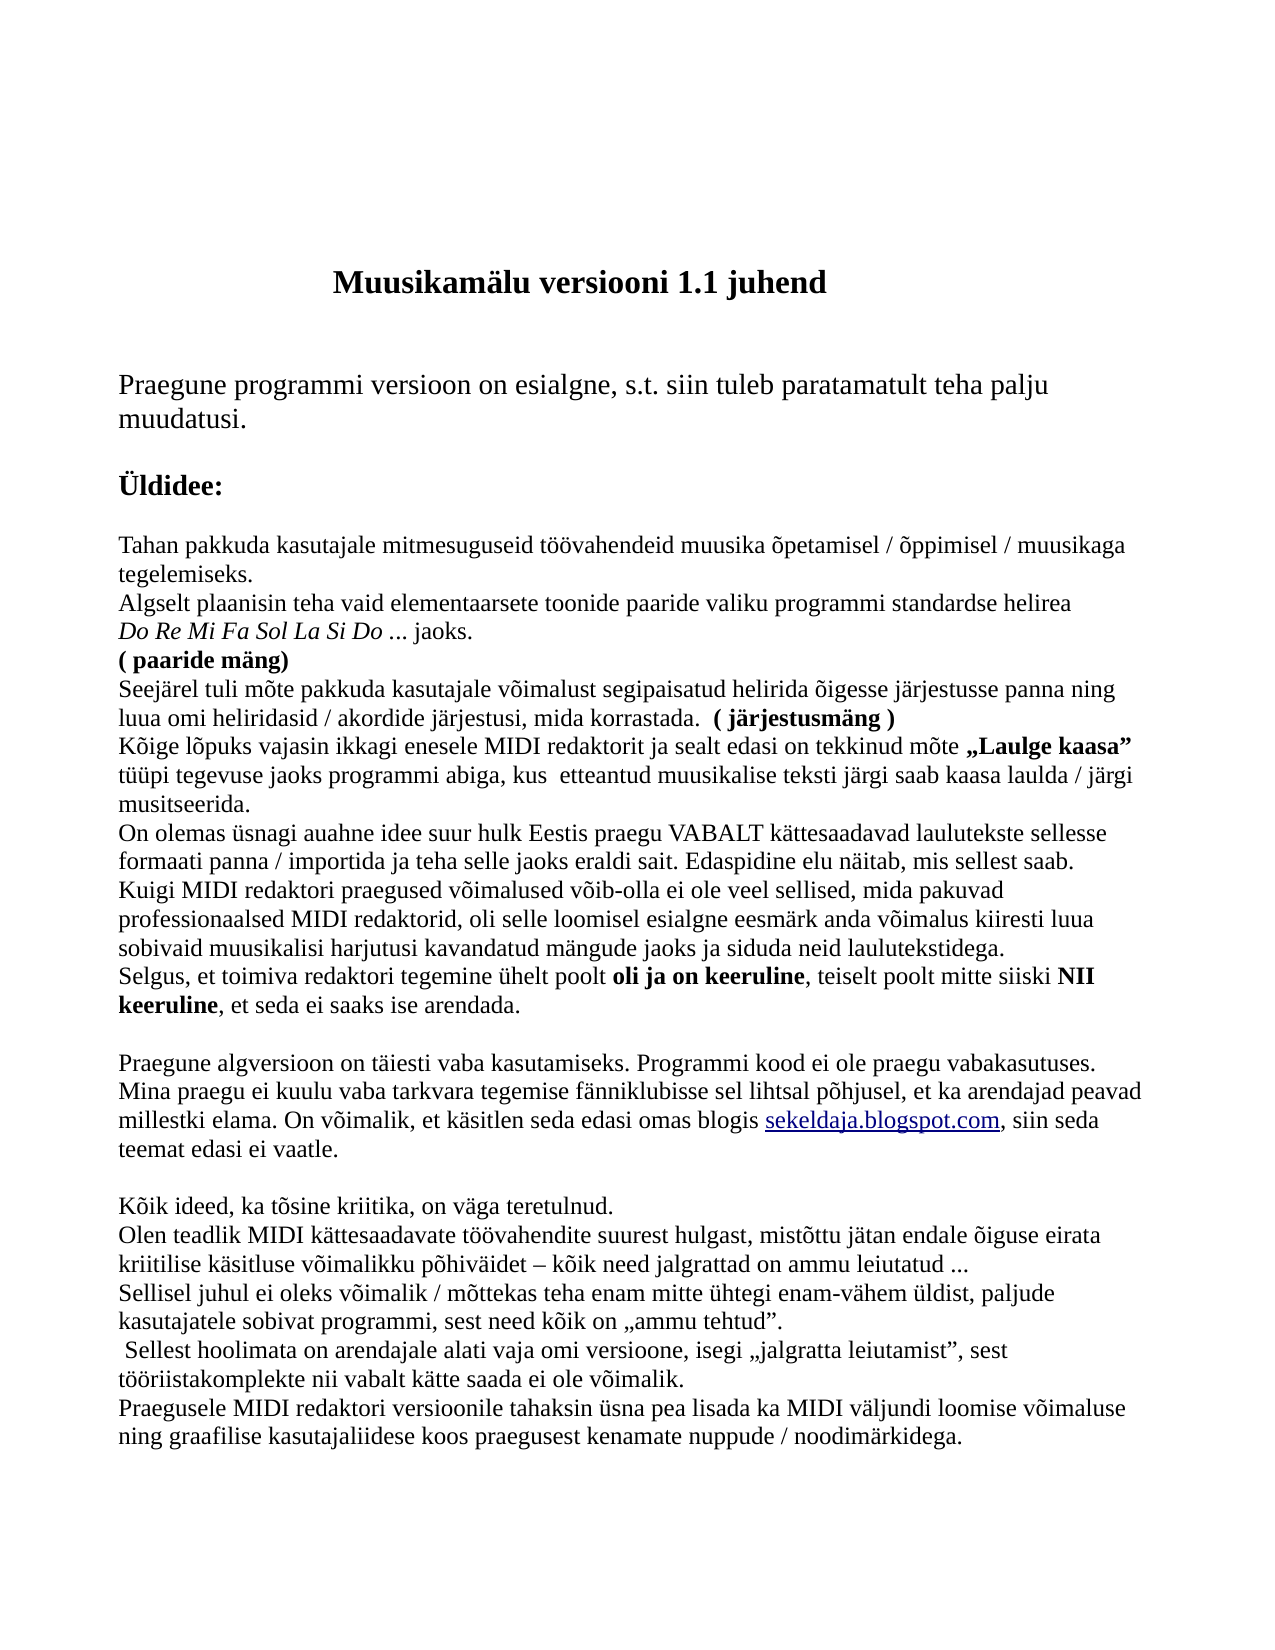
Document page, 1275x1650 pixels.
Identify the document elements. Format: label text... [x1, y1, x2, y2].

text Üldidee: [118, 468, 1157, 501]
text Kõik ideed, ka tõsine kriitika, on väga teretulnud. [118, 1191, 1157, 1220]
text ( paaride mäng) Seejärel tuli mõte pakkuda kasutajale võimalust segipaisatud helirida õigesse järjestusse panna ning luua omi heliridasid / akordide järjestusi, mida korrastada. ( järjestusmäng ) Kõige lõpuks vajasin ikkagi enesele MIDI redaktorit ja sealt edasi on tekkinud mõte „Laulge kaasa” tüüpi tegevuse jaoks programmi abiga, kus etteantud muusikalise teksti järgi saab kaasa laulda / järgi musitseerida. [118, 645, 1157, 818]
text Praegune programmi versioon on esialgne, s.t. siin tuleb paratamatult teha palju muudatusi. [118, 367, 1157, 434]
text Muusikamälu versiooni 1.1 juhend [118, 262, 1157, 300]
text Olen teadlik MIDI kättesaadavate töövahendite suurest hulgast, mistõttu jätan endale õiguse eirata kriitilise käsitluse võimalikku põhiväidet – kõik need jalgrattad on ammu leiutatud ... Sellisel juhul ei oleks võimalik / mõttekas teha enam mitte ühtegi enam-vähem üldist, paljude kasutajatele sobivat programmi, sest need kõik on „ammu tehtud”. [118, 1220, 1157, 1335]
text Tahan pakkuda kasutajale mitmesuguseid töövahendeid muusika õpetamisel / õppimisel / muusikaga tegelemiseks. Algselt plaanisin teha vaid elementaarsete toonide paaride valiku programmi standardse helirea [118, 530, 1157, 616]
text Sellest hoolimata on arendajale alati vaja omi versioone, isegi „jalgratta leiutamist”, sest tööriistakomplekte nii vabalt kätte saada ei ole võimalik. Praegusele MIDI redaktori versioonile tahaksin üsna pea lisada ka MIDI väljundi loomise võimaluse ning graafilise kasutajaliidese koos praegusest kenamate nuppude / noodimärkidega. [118, 1335, 1157, 1508]
text Do Re Mi Fa Sol La Si Do ... jaoks. [118, 616, 1157, 645]
text Mina praegu ei kuulu vaba tarkvara tegemise fänniklubisse sel lihtsal põhjusel, et ka arendajad peavad millestki elama. On võimalik, et käsitlen seda edasi omas blogis sekeldaja.blogspot.com, siin seda teemat edasi ei vaatle. [118, 1076, 1157, 1163]
text On olemas üsnagi auahne idee suur hulk Eestis praegu VABALT kättesaadavad laulutekste sellesse formaati panna / importida ja teha selle jaoks eraldi sait. Edaspidine elu näitab, mis sellest saab. Kuigi MIDI redaktori praegused võimalused võib-olla ei ole veel sellised, mida pakuvad professionaalsed MIDI redaktorid, oli selle loomisel esialgne eesmärk anda võimalus kiiresti luua sobivaid muusikalisi harjutusi kavandatud mängude jaoks ja siduda neid laulutekstidega. Selgus, et toimiva redaktori tegemine ühelt poolt oli ja on keeruline, teiselt poolt mitte siiski NII keeruline, et seda ei saaks ise arendada. Praegune algversioon on täiesti vaba kasutamiseks. Programmi kood ei ole praegu vabakasutuses. [118, 818, 1157, 1076]
